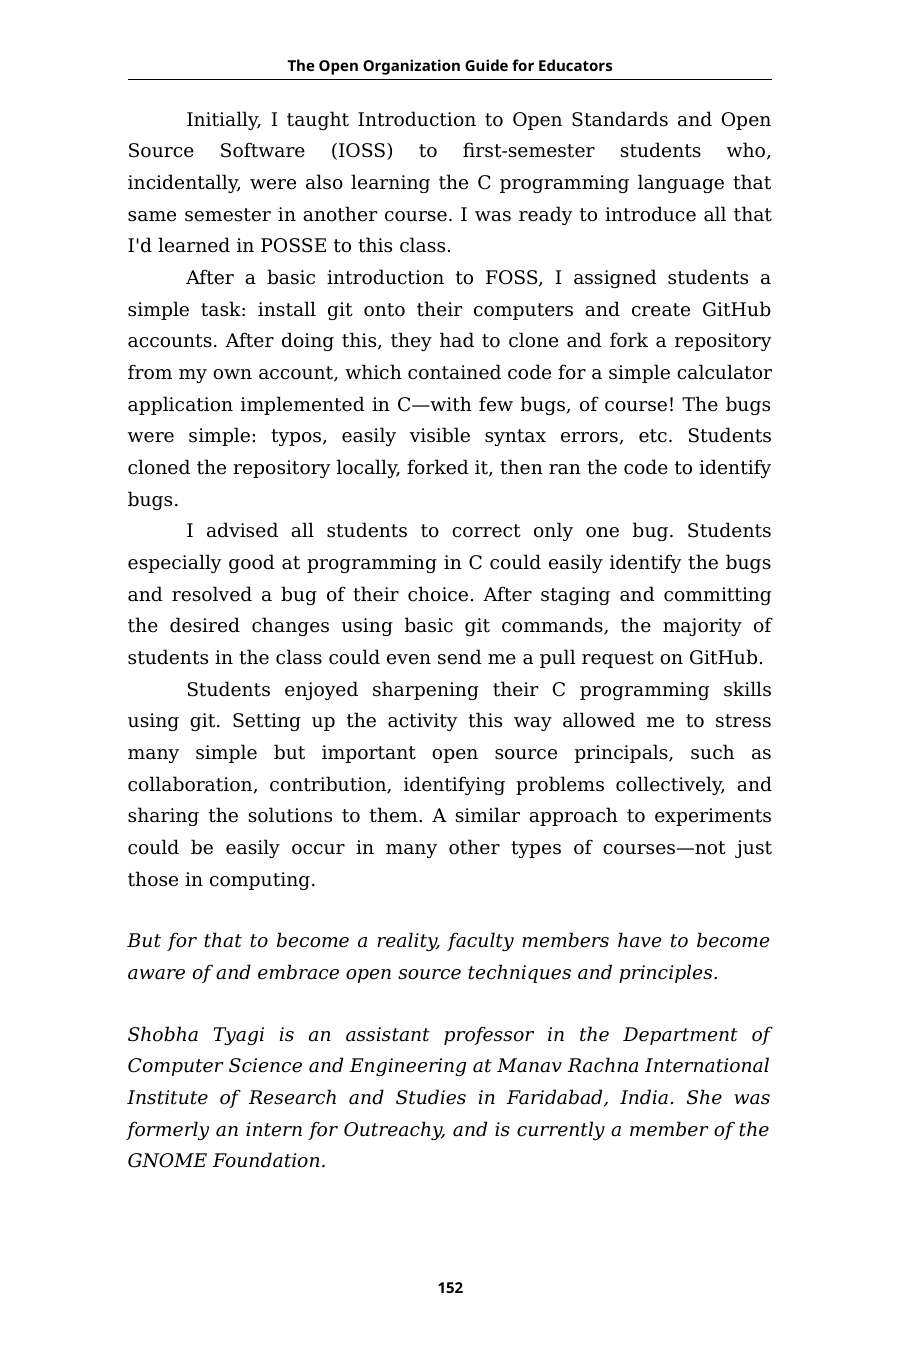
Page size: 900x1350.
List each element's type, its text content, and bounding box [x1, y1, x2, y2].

text Initially, I taught Introduction to Open Standards and Open Source Software (IOSS) to first-semester students who, incidentally, were also learning the C programming language that same semester in another course. I was ready to introduce all that I'd learned in POSSE to this class. [127, 109, 772, 257]
text Students enjoyed sharpening their C programming skills using git. Setting up the activity this way allowed me to stress many simple but important open source principals, such as collaboration, contribution, identifying problems collectively, and sharing the solutions to them. A similar approach to experiments could be easily occur in many other types of courses—not just those in computing. [127, 679, 772, 891]
text Shobha Tyagi is an assistant professor in the Department of Computer Science and Engineering at Manav Rachna International Institute of Research and Studies in Faridabad, India. She was formerly an intern for Outreachy, and is currently a member of the GNOME Foundation. [127, 1024, 772, 1172]
text I advised all students to correct only one bug. Students especially good at programming in C could easily identify the bugs and resolved a bug of their choice. After staging and committing the desired changes using basic git commands, the majority of students in the class could even send me a pull request on GitHub. [127, 520, 772, 669]
text But for that to become a reality, faculty members have to become aware of and embrace open source techniques and principles. [127, 930, 772, 984]
text After a basic introduction to FOSS, I assigned students a simple task: install git onto their computers and create GitHub accounts. After doing this, they had to clone and fork a repository from my own account, which contained code for a simple calculator application implemented in C—with few bugs, of course! The bugs were simple: typos, easily visible syntax errors, etc. Students cloned the repository locally, forked it, then ran the code to identify bugs. [127, 267, 772, 511]
